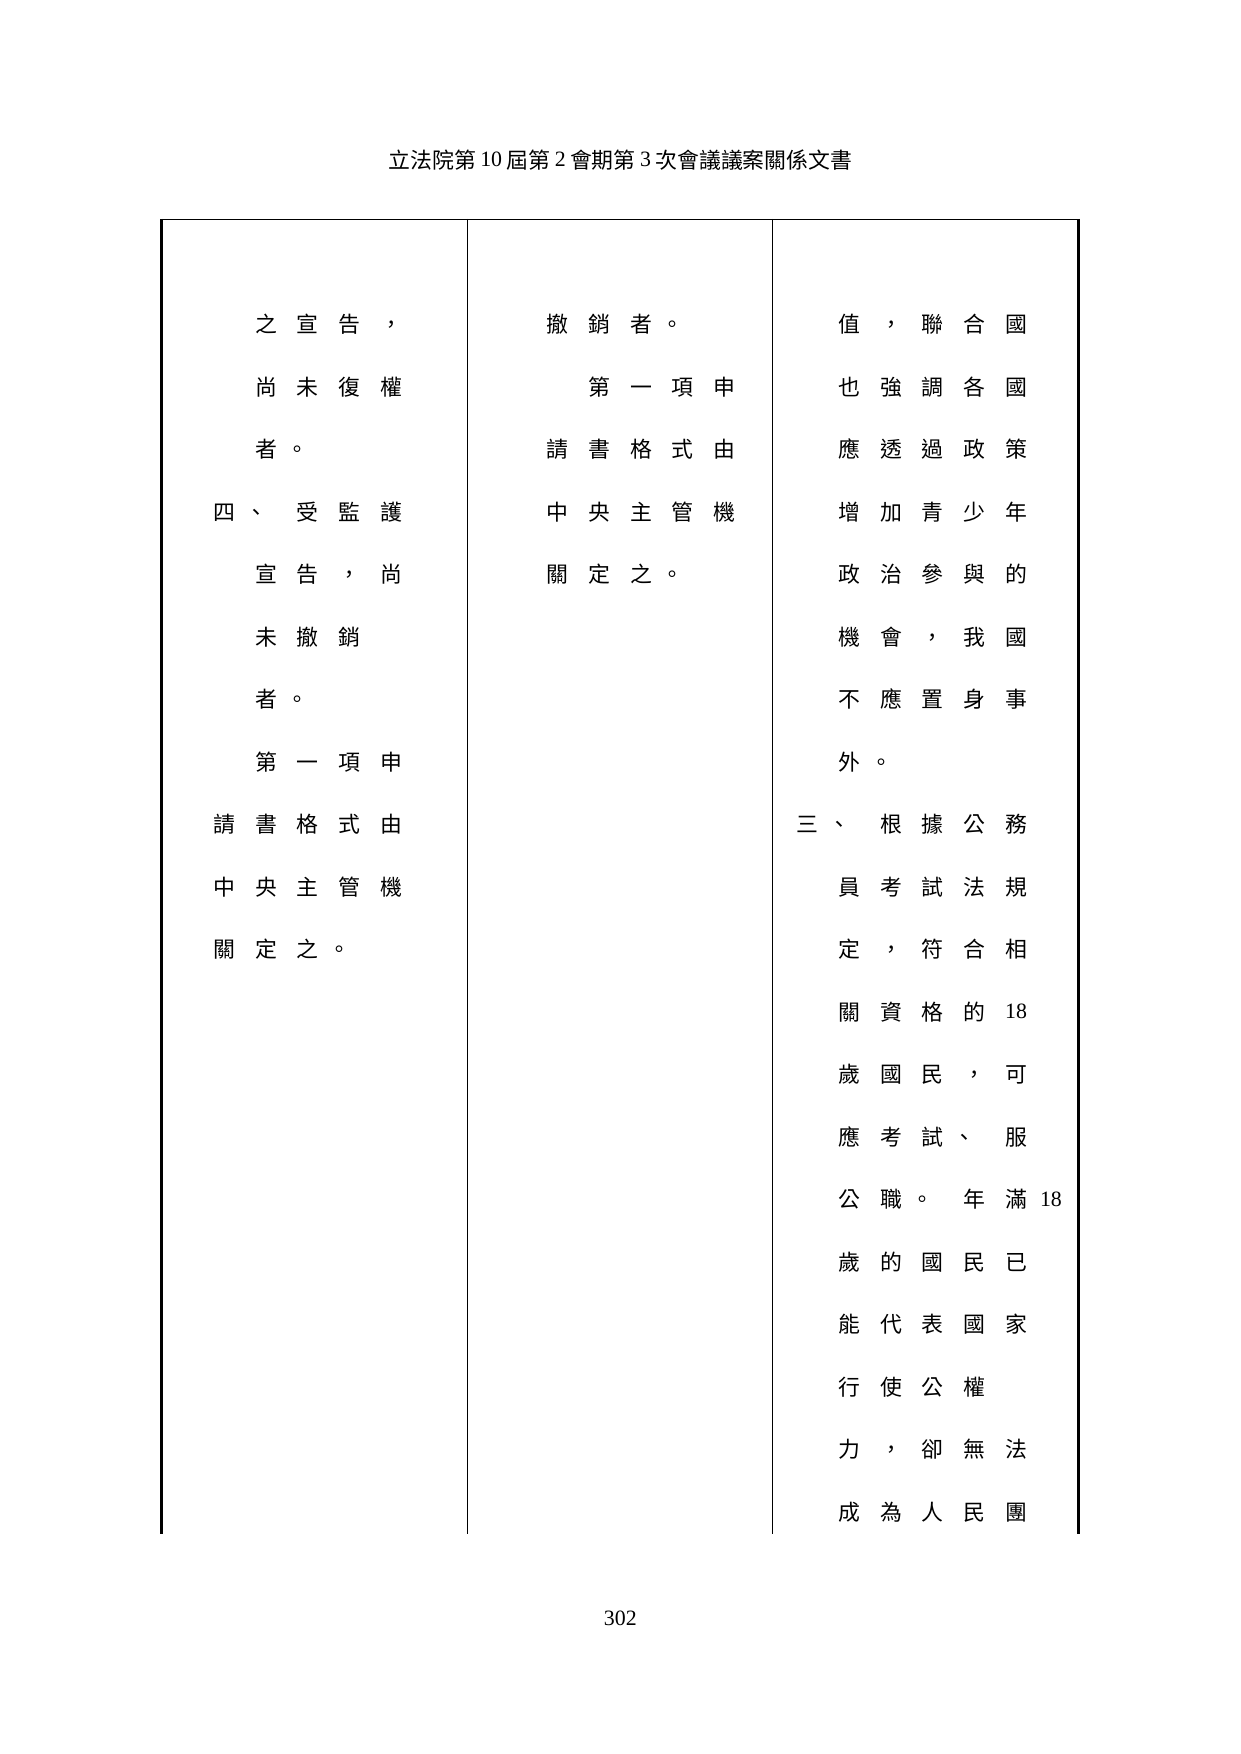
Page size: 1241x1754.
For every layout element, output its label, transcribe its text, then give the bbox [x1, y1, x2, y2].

table_cell 撤銷者。 第一項申請書格式由中央主管機關定之。 [468, 220, 772, 1534]
table_cell 值，聯合國也強調各國應透過政策增加青少年政治參與的機會，我國不應置身事外。 三、根據公務員考試法規定，符合相關資格的18歲國民，可應考試、服公職。年滿18歲的國民已能代表國家行使公權力，卻無法成為人民團 [773, 220, 1077, 1534]
table_cell 之宣告，尚未復權者。 四、受監護宣告，尚未撤銷者。 第一項申請書格式由中央主管機關定之。 [163, 220, 467, 1534]
